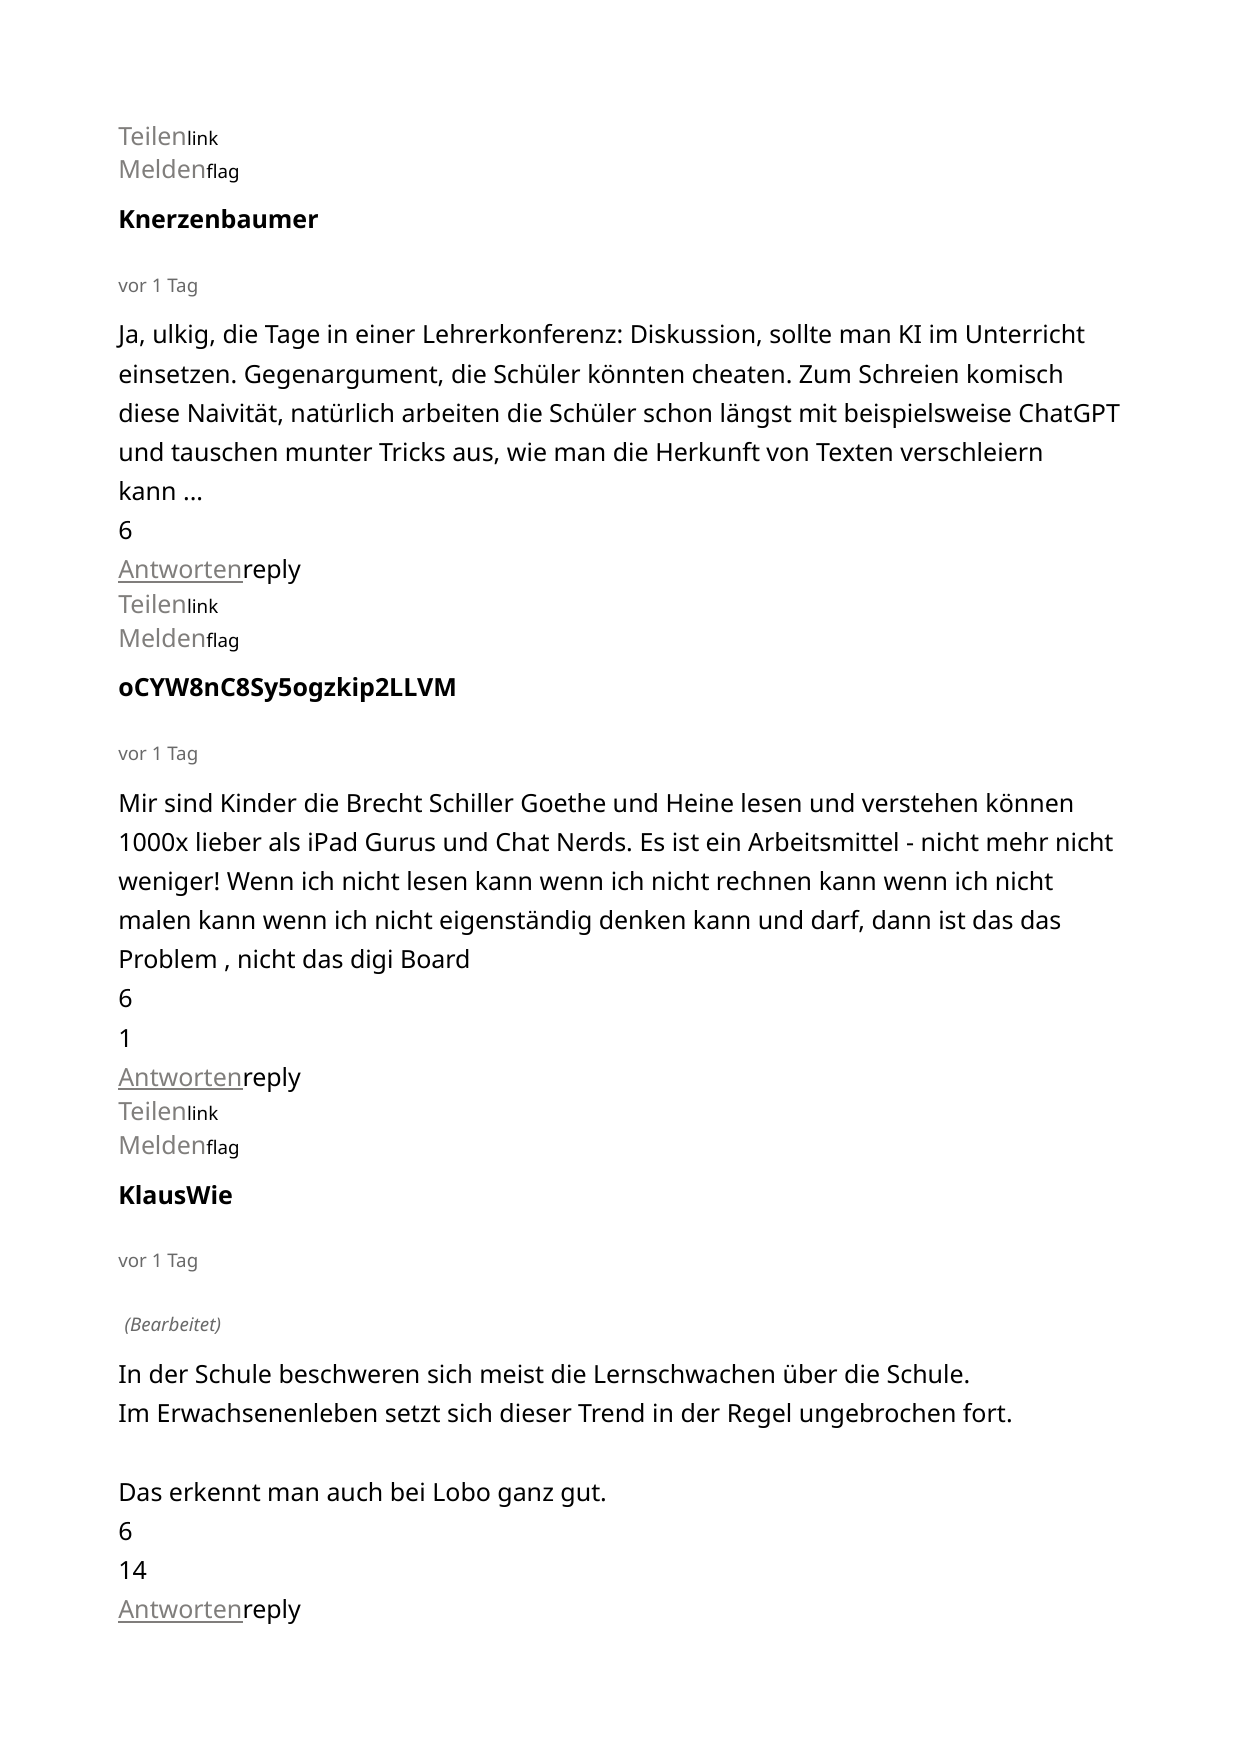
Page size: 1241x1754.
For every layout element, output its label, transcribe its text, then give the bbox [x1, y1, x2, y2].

text 6 [118, 981, 1122, 1015]
text Meldenflag [118, 620, 1122, 654]
text 6 [118, 1513, 1122, 1548]
text Teilenlink [118, 1093, 1122, 1128]
text Antwortenreply [118, 552, 1122, 586]
text Antwortenreply [118, 1592, 1122, 1626]
text Teilenlink [118, 586, 1122, 620]
text vor 1 Tag [118, 272, 1117, 298]
text In der Schule beschweren sich meist die Lernschwachen über die Schule. Im Erwachsenenleben setzt sich dieser Trend in der Regel ungebrochen fort. Das erkennt man auch bei Lobo ganz gut. [118, 1357, 1122, 1508]
text Meldenflag [118, 152, 1122, 186]
text KlausWie [118, 1177, 1114, 1211]
text vor 1 Tag [118, 740, 1117, 766]
text Ja, ulkig, die Tage in einer Lehrerkonferenz: Diskussion, sollte man KI im Unterricht einsetzen. Gegenargument, die Schüler könnten cheaten. Zum Schreien komisch diese Naivität, natürlich arbeiten die Schüler schon längst mit beispielsweise ChatGPT und tauschen munter Tricks aus, wie man die Herkunft von Texten verschleiern kann ... [118, 317, 1122, 508]
text (Bearbeitet) [118, 1308, 1122, 1337]
text Mir sind Kinder die Brecht Schiller Goethe und Heine lesen und verstehen können 1000x lieber als iPad Gurus und Chat Nerds. Es ist ein Arbeitsmittel - nicht mehr nicht weniger! Wenn ich nicht lesen kann wenn ich nicht rechnen kann wenn ich nicht malen kann wenn ich nicht eigenständig denken kann und darf, dann ist das das Problem , nicht das digi Board [118, 785, 1122, 976]
text 1 [118, 1020, 1122, 1054]
text oCYW8nC8Sy5ogzkip2LLVM [118, 670, 1114, 704]
text vor 1 Tag [118, 1248, 1117, 1273]
text Meldenflag [118, 1128, 1122, 1162]
text Antwortenreply [118, 1059, 1122, 1093]
text Teilenlink [118, 118, 1122, 152]
text 6 [118, 513, 1122, 547]
text 14 [118, 1553, 1122, 1587]
text Knerzenbaumer [118, 202, 1114, 236]
